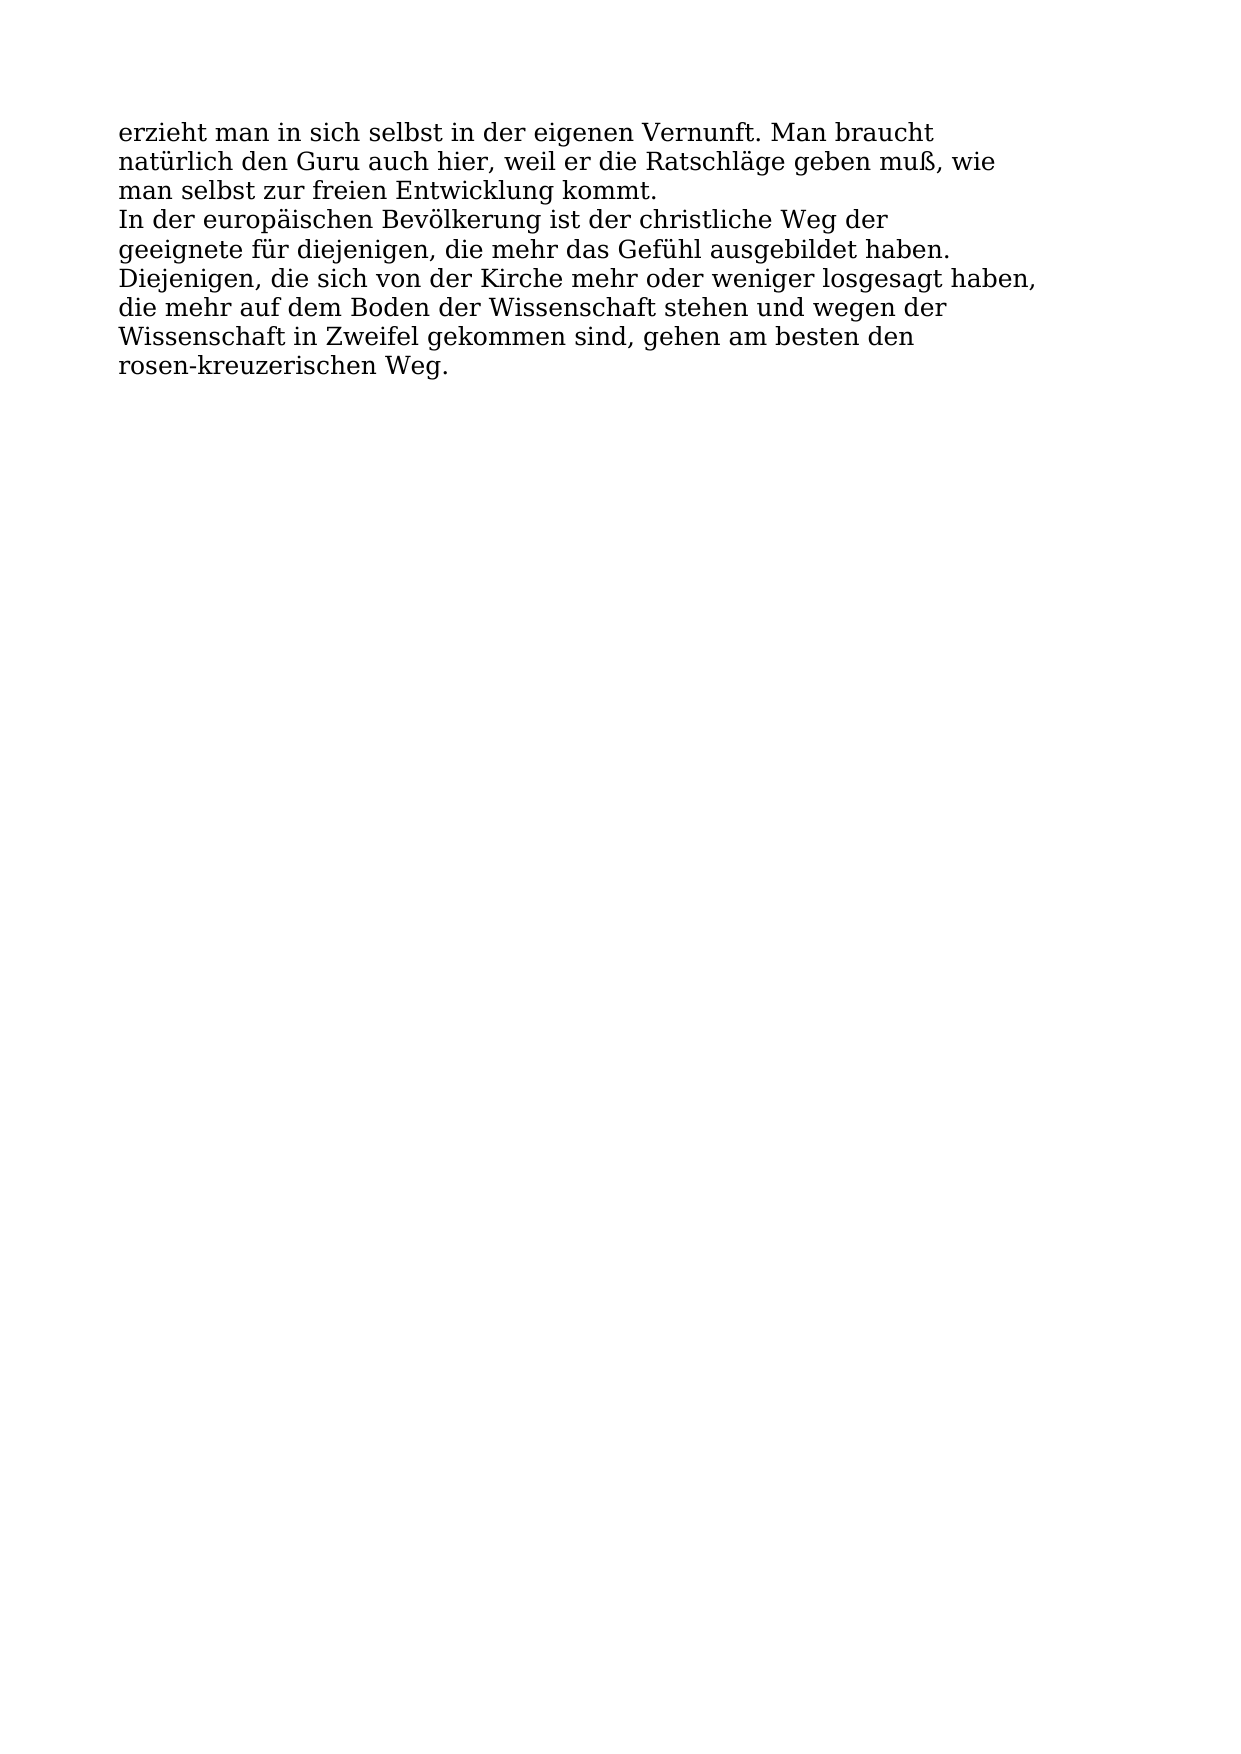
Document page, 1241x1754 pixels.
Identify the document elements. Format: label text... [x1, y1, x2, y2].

text In der europäischen Bevölkerung ist der christliche Weg der [118, 206, 1122, 235]
text Diejenigen, die sich von der Kirche mehr oder weniger losgesagt haben, [118, 264, 1122, 293]
text man selbst zur freien Entwicklung kommt. [118, 176, 1122, 206]
text Wissenschaft in Zweifel gekommen sind, gehen am besten den [118, 322, 1122, 351]
text natürlich den Guru auch hier, weil er die Ratschläge geben muß, wie [118, 147, 1122, 176]
text geeignete für diejenigen, die mehr das Gefühl ausgebildet haben. [118, 235, 1122, 264]
text erzieht man in sich selbst in der eigenen Vernunft. Man braucht [118, 118, 1122, 147]
text rosen-kreuzerischen Weg. [118, 351, 1122, 381]
text die mehr auf dem Boden der Wissenschaft stehen und wegen der [118, 293, 1122, 322]
